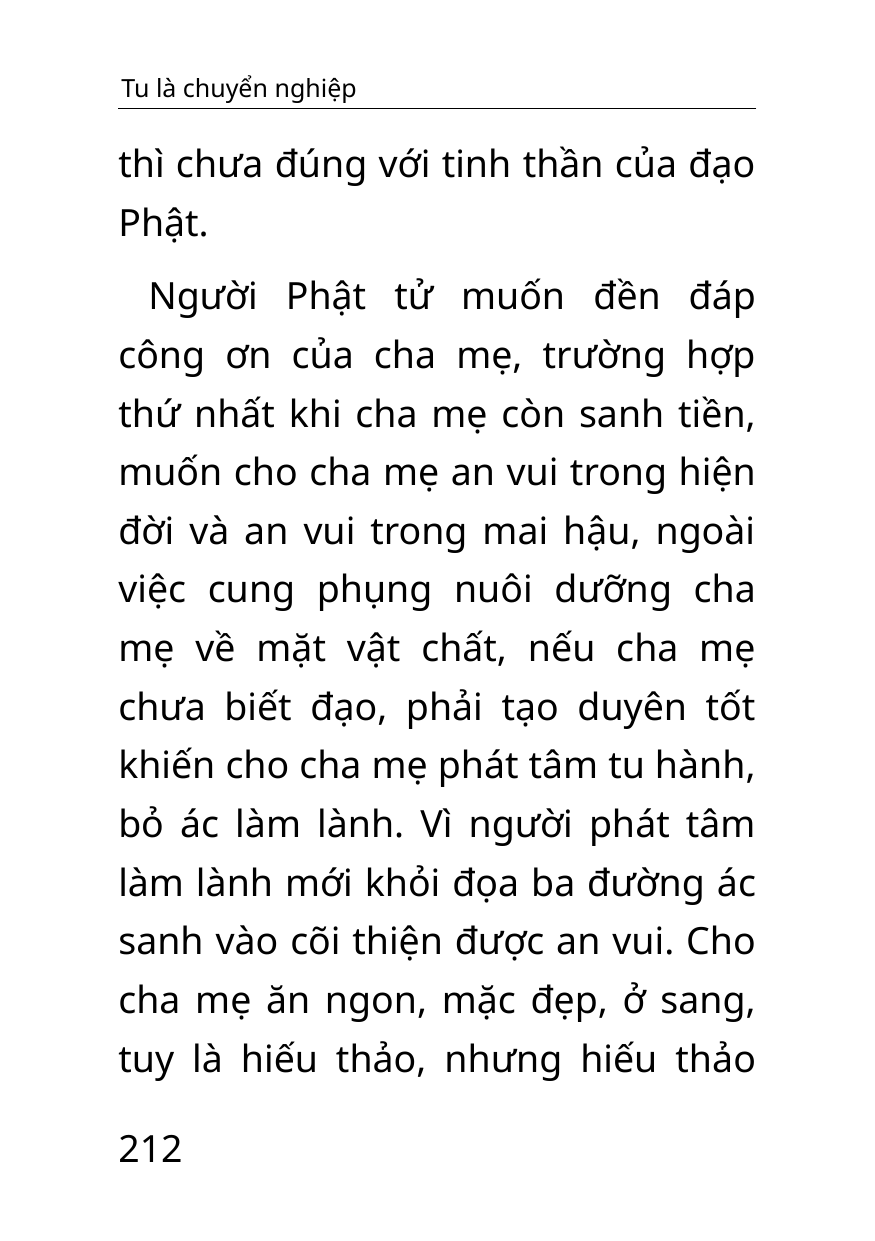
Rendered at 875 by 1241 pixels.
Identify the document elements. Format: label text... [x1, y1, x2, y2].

text thì chưa đúng với tinh thần của đạo Phật. [118, 138, 756, 247]
text Người Phật tử muốn đền đáp công ơn của cha mẹ, trường hợp thứ nhất khi cha mẹ còn sanh tiền, muốn cho cha mẹ an vui trong hiện đời và an vui trong mai hậu, ngoài việc cung phụng nuôi dưỡng cha mẹ về mặt vật chất, nếu cha mẹ chưa biết đạo, phải tạo duyên tốt khiến cho cha mẹ phát tâm tu hành, bỏ ác làm lành. Vì người phát tâm làm lành mới khỏi đọa ba đường ác sanh vào cõi thiện được an vui. Cho cha mẹ ăn ngon, mặc đẹp, ở sang, tuy là hiếu thảo, nhưng hiếu thảo [118, 269, 756, 1083]
